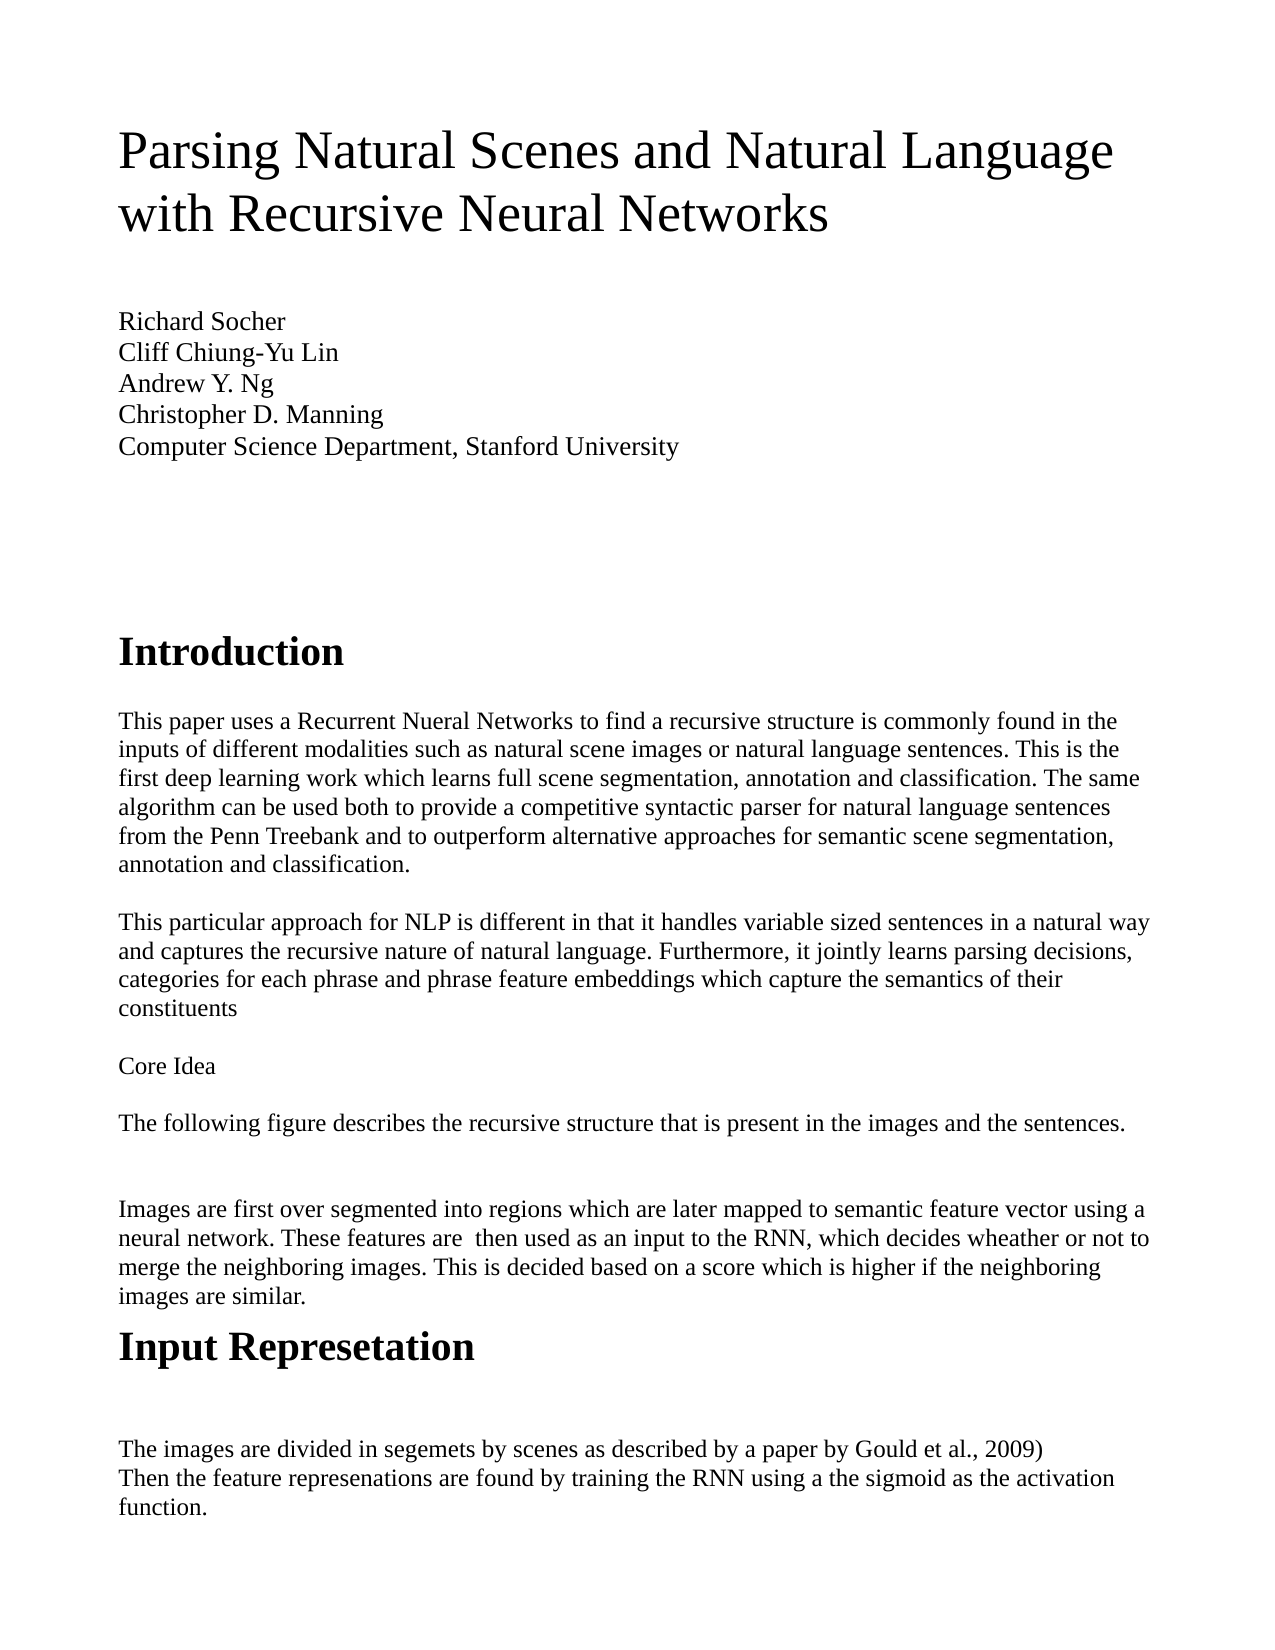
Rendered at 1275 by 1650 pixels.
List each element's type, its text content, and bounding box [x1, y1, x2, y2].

text Input Represetation [118, 1309, 1157, 1372]
text Then the feature represenations are found by training the RNN using a the sigmoid as the activation function. [118, 1463, 1157, 1520]
text This paper uses a Recurrent Nueral Networks to find a recursive structure is commonly found in the inputs of different modalities such as natural scene images or natural language sentences. This is the first deep learning work which learns full scene segmentation, annotation and classification. The same algorithm can be used both to provide a competitive syntactic parser for natural language sentences from the Penn Treebank and to outperform alternative approaches for semantic scene segmentation, annotation and classification. [118, 706, 1157, 878]
text The images are divided in segemets by scenes as described by a paper by Gould et al., 2009) [118, 1434, 1157, 1463]
text Core Idea [118, 1051, 1157, 1079]
text Images are first over segmented into regions which are later mapped to semantic feature vector using a neural network. These features are then used as an input to the RNN, which decides wheather or not to merge the neighboring images. This is decided based on a score which is higher if the neighboring images are similar. [118, 1194, 1157, 1309]
text This particular approach for NLP is different in that it handles variable sized sentences in a natural way and captures the recursive nature of natural language. Furthermore, it jointly learns parsing decisions, categories for each phrase and phrase feature embeddings which capture the semantics of their constituents [118, 907, 1157, 1022]
text Introduction [118, 615, 1157, 677]
text The following figure describes the recursive structure that is present in the images and the sentences. [118, 1108, 1157, 1137]
